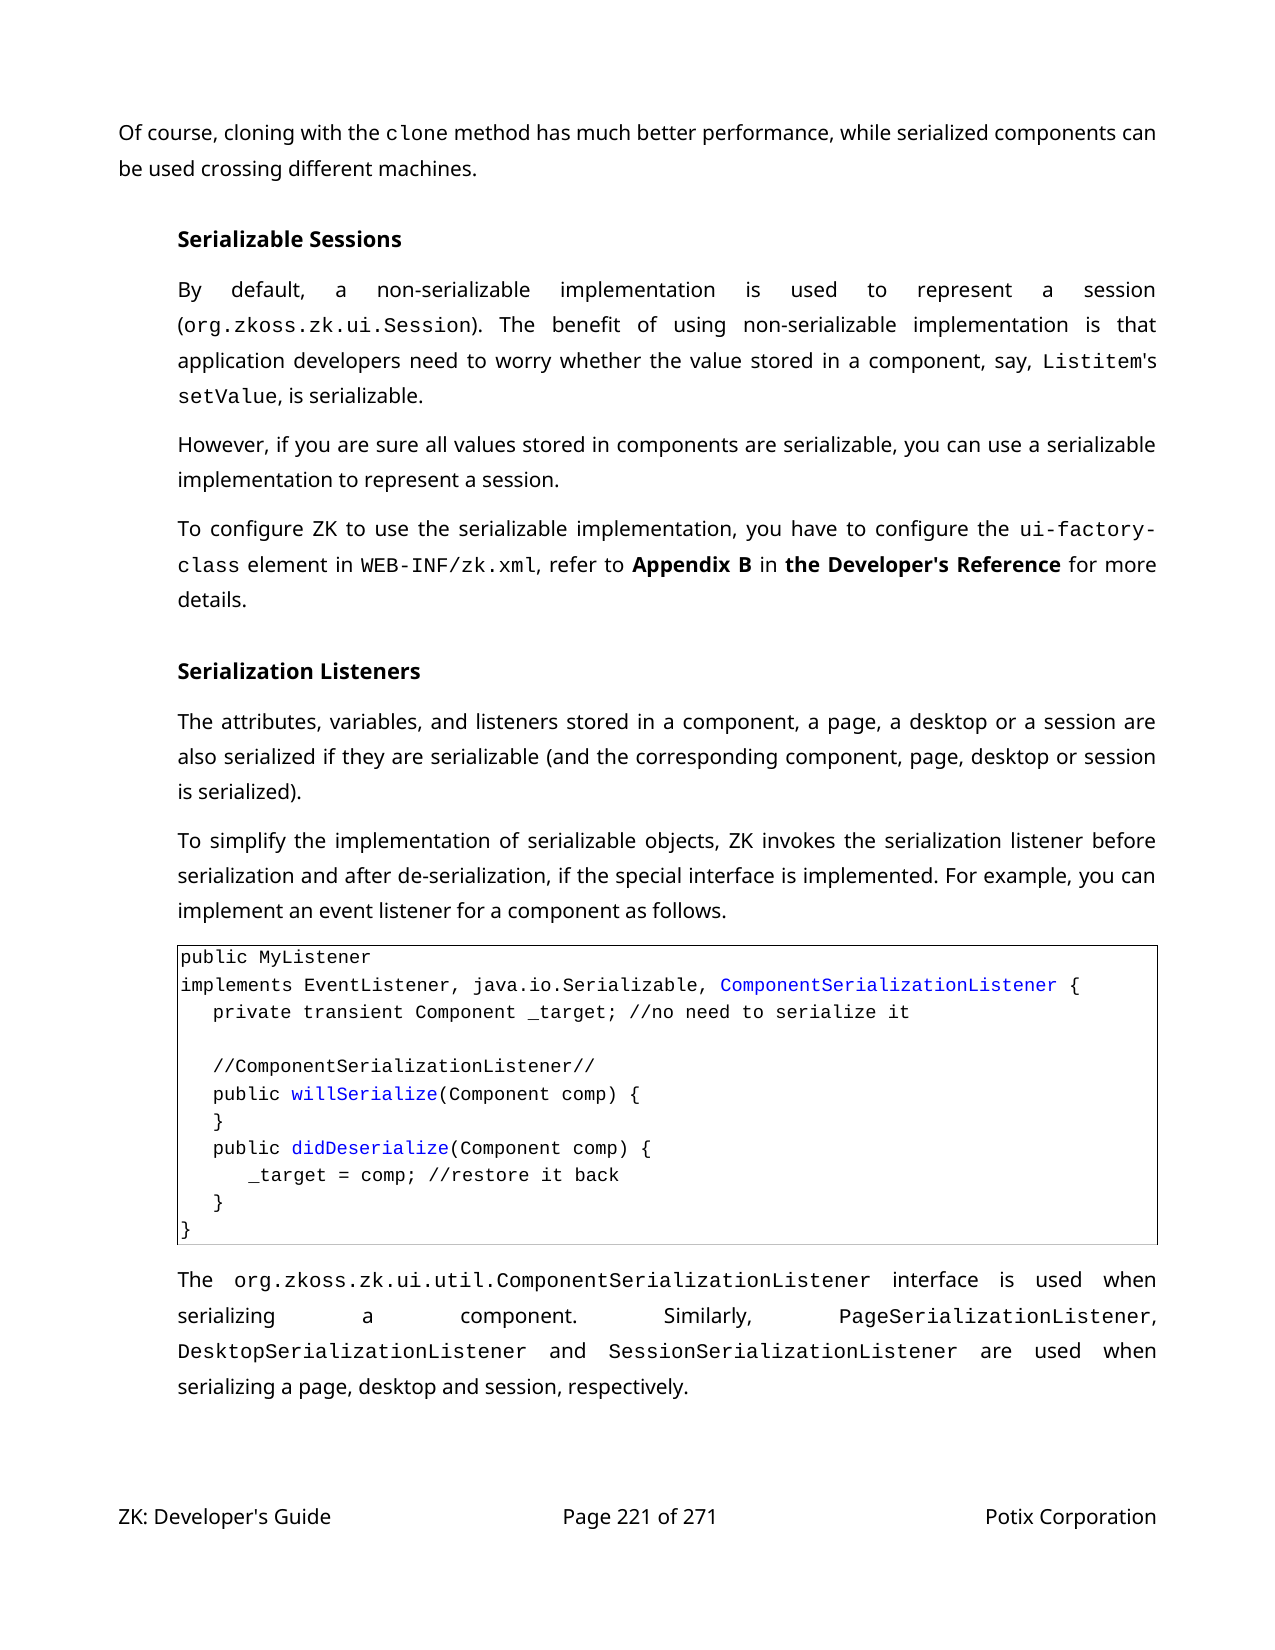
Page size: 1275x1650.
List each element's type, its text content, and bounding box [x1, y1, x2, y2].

text } [178, 1217, 1157, 1244]
subtitle Serializable Sessions [177, 224, 1157, 254]
subtitle Serialization Listeners [177, 656, 1157, 686]
text To configure ZK to use the serializable implementation, you have to configure the ui-factory-class element in WEB-INF/zk.xml, refer to Appendix B in the Developer's Reference for more details. [177, 514, 1157, 614]
text public didDeserialize(Component comp) { [178, 1136, 1157, 1160]
text Of course, cloning with the clone method has much better performance, while serialized components can be used crossing different machines. [118, 118, 1157, 182]
text By default, a non-serializable implementation is used to represent a session (org.zkoss.zk.ui.Session). The benefit of using non-serializable implementation is that application developers need to worry whether the value stored in a component, say, Listitem's setValue, is serializable. [177, 275, 1157, 410]
text public willSerialize(Component comp) { [178, 1081, 1157, 1106]
text _target = comp; //restore it back [178, 1163, 1157, 1187]
text The org.zkoss.zk.ui.util.ComponentSerializationListener interface is used when serializing a component. Similarly, PageSerializationListener, DesktopSerializationListener and SessionSerializationListener are used when serializing a page, desktop and session, respectively. [177, 1265, 1157, 1400]
text } [178, 1108, 1157, 1133]
text public MyListener [178, 946, 1157, 970]
text To simplify the implementation of serializable objects, ZK invokes the serialization listener before serialization and after de-serialization, if the special interface is implemented. For example, you can implement an event listener for a component as follows. [177, 826, 1157, 925]
text However, if you are sure all values stored in components are serializable, you can use a serializable implementation to represent a session. [177, 430, 1157, 494]
text private transient Component _target; //no need to serialize it [178, 1000, 1157, 1024]
text } [178, 1190, 1157, 1214]
text //ComponentSerializationListener// [178, 1054, 1157, 1078]
text The attributes, variables, and listeners stored in a component, a page, a desktop or a session are also serialized if they are serializable (and the corresponding component, page, desktop or session is serialized). [177, 707, 1157, 806]
text implements EventListener, java.io.Serializable, ComponentSerializationListener { [178, 973, 1157, 997]
